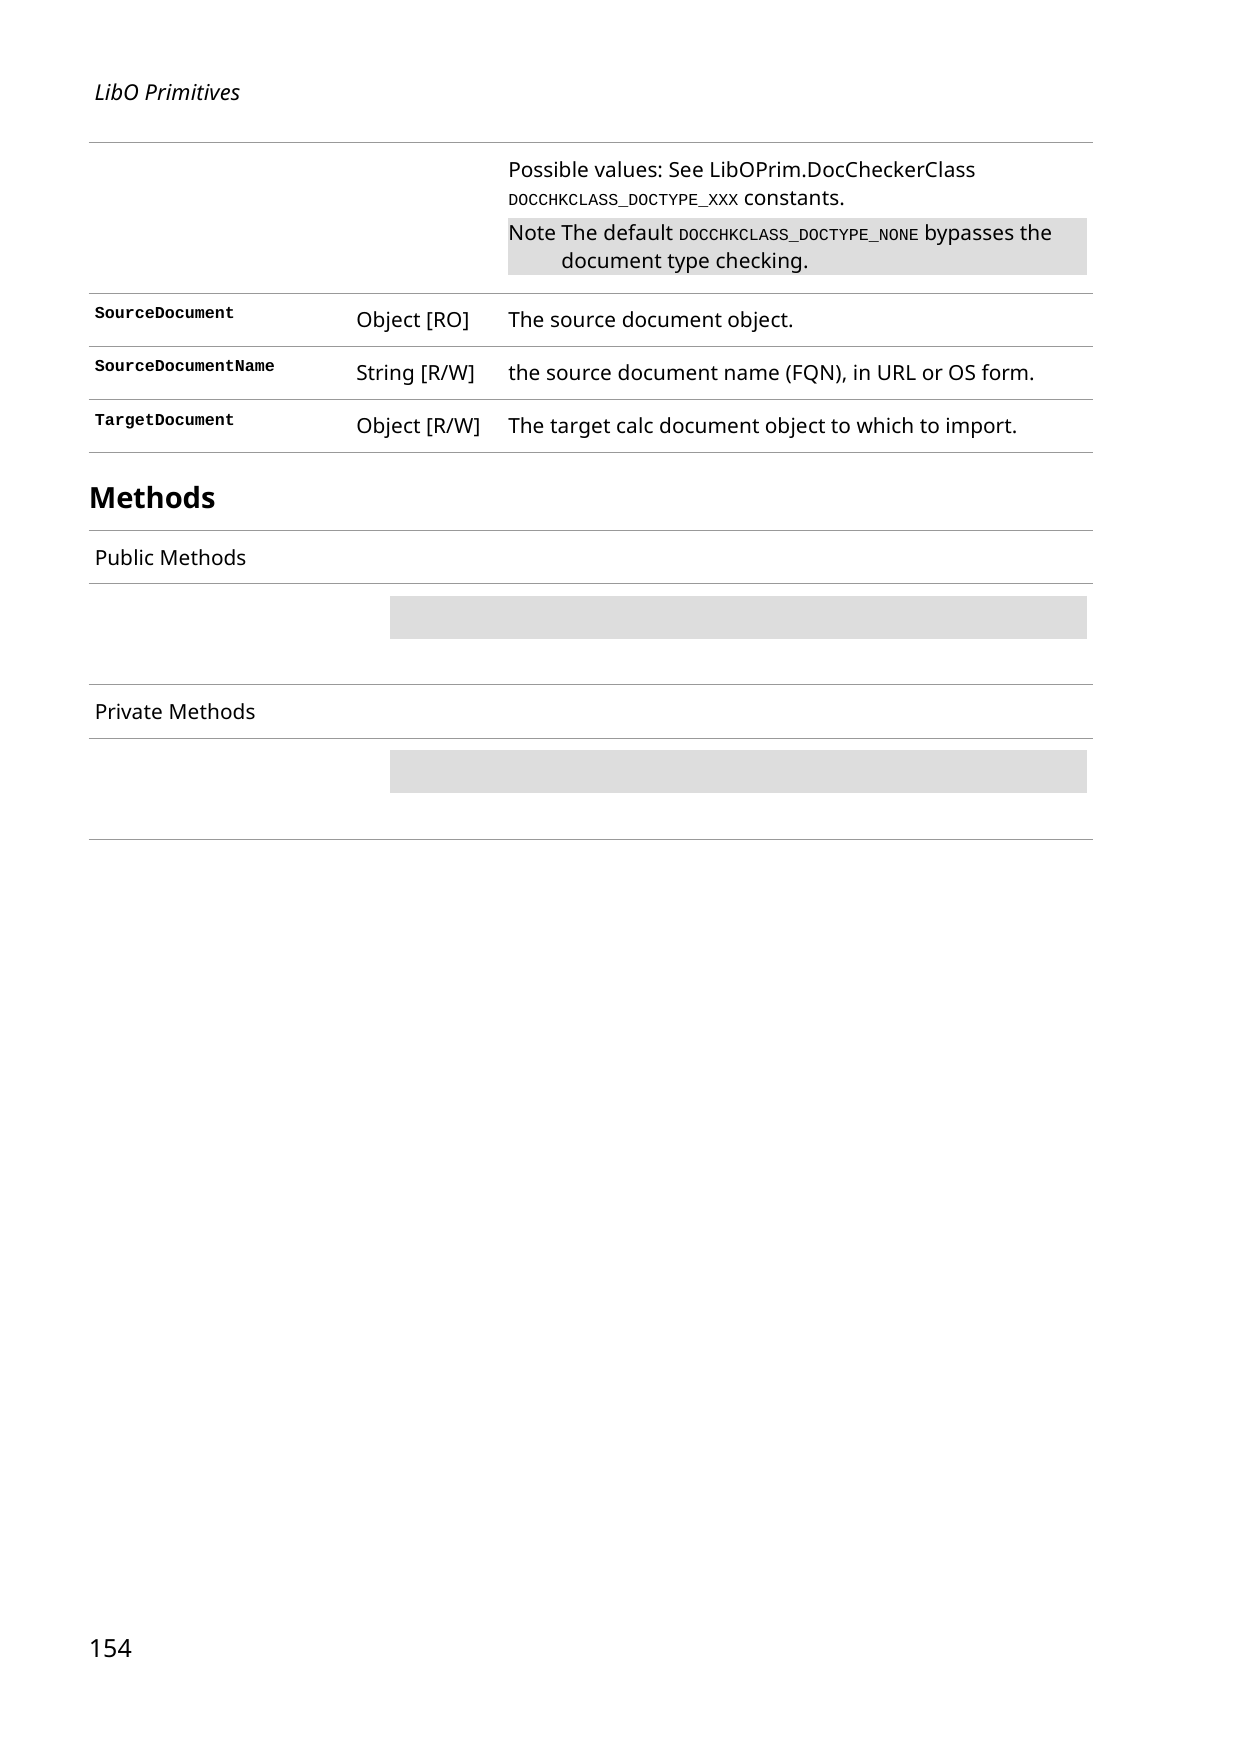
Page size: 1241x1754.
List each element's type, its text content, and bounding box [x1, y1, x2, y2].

table_cell The source document object. [502, 294, 1093, 346]
table_cell String [R/W] [350, 347, 502, 399]
table_cell [89, 143, 350, 292]
table_cell [350, 143, 502, 292]
table_cell Object [R/W] [350, 400, 502, 452]
table_header Public Methods [89, 531, 1093, 583]
table_cell The target calc document object to which to import. [502, 400, 1093, 452]
table_cell [89, 584, 384, 684]
table_cell SourceDocument [89, 294, 350, 346]
table_cell [384, 739, 1093, 839]
table_cell the source document name (FQN), in URL or OS form. [502, 347, 1093, 399]
table_cell Possible values: See LibOPrim.DocCheckerClass DOCCHKCLASS_DOCTYPE_XXX constants. Note The default DOCCHKCLASS_DOCTYPE_NONE bypasses the document type checking. [502, 143, 1093, 292]
subtitle Methods [88, 478, 1093, 517]
table_cell Private Methods [89, 685, 1093, 737]
table_cell TargetDocument [89, 400, 350, 452]
table_cell [384, 584, 1093, 684]
table_cell SourceDocumentName [89, 347, 350, 399]
table_cell [89, 739, 384, 839]
table_cell Object [RO] [350, 294, 502, 346]
